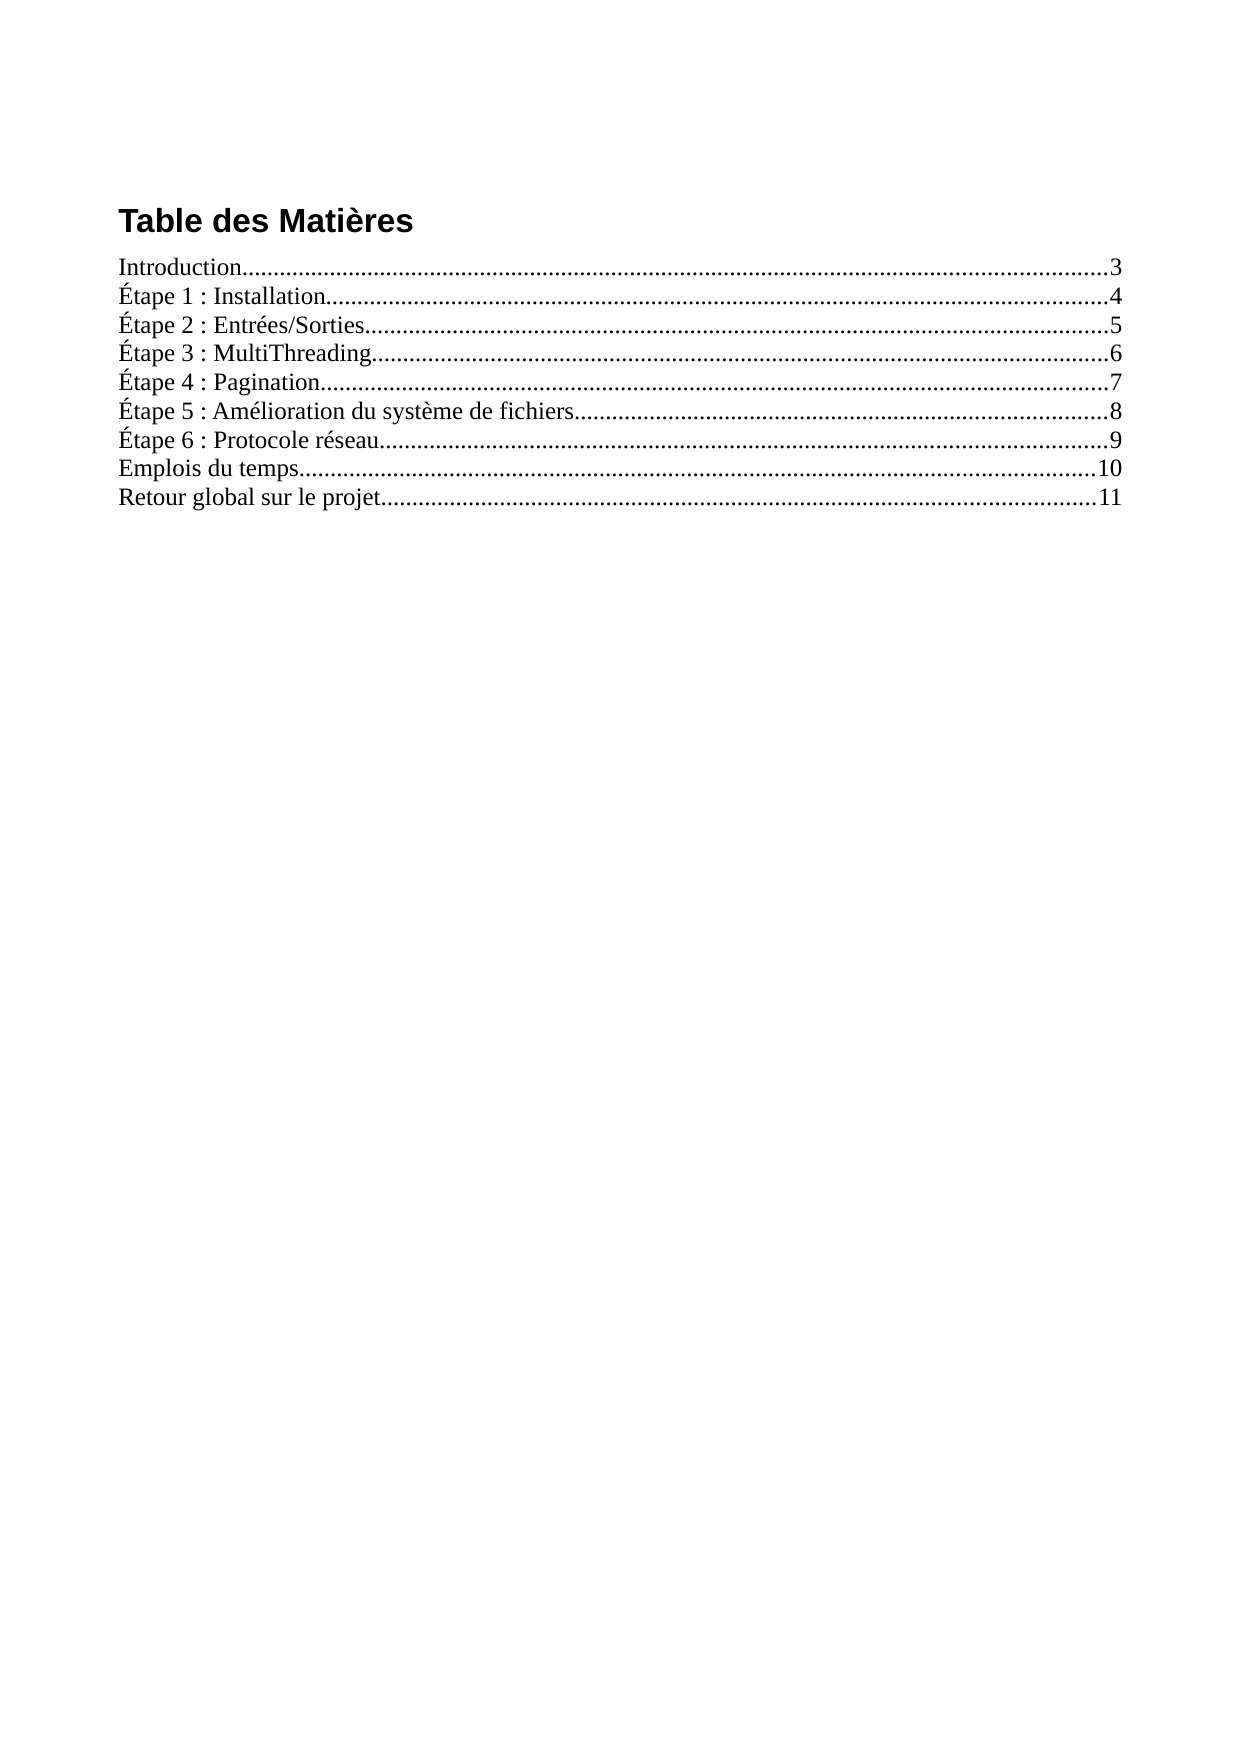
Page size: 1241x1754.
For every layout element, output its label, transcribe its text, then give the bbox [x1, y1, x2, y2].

text Étape 3 : MultiThreading 6 [118, 338, 1122, 367]
text Étape 2 : Entrées/Sorties 5 [118, 310, 1122, 338]
text Retour global sur le projet 11 [118, 482, 1122, 511]
text Étape 1 : Installation 4 [118, 281, 1122, 310]
text Emplois du temps 10 [118, 453, 1122, 482]
text Introduction 3 [118, 252, 1122, 281]
text Étape 5 : Amélioration du système de fichiers 8 [118, 396, 1122, 425]
text Étape 4 : Pagination 7 [118, 367, 1122, 396]
subtitle Table des Matières [118, 201, 1122, 240]
text Étape 6 : Protocole réseau 9 [118, 425, 1122, 453]
